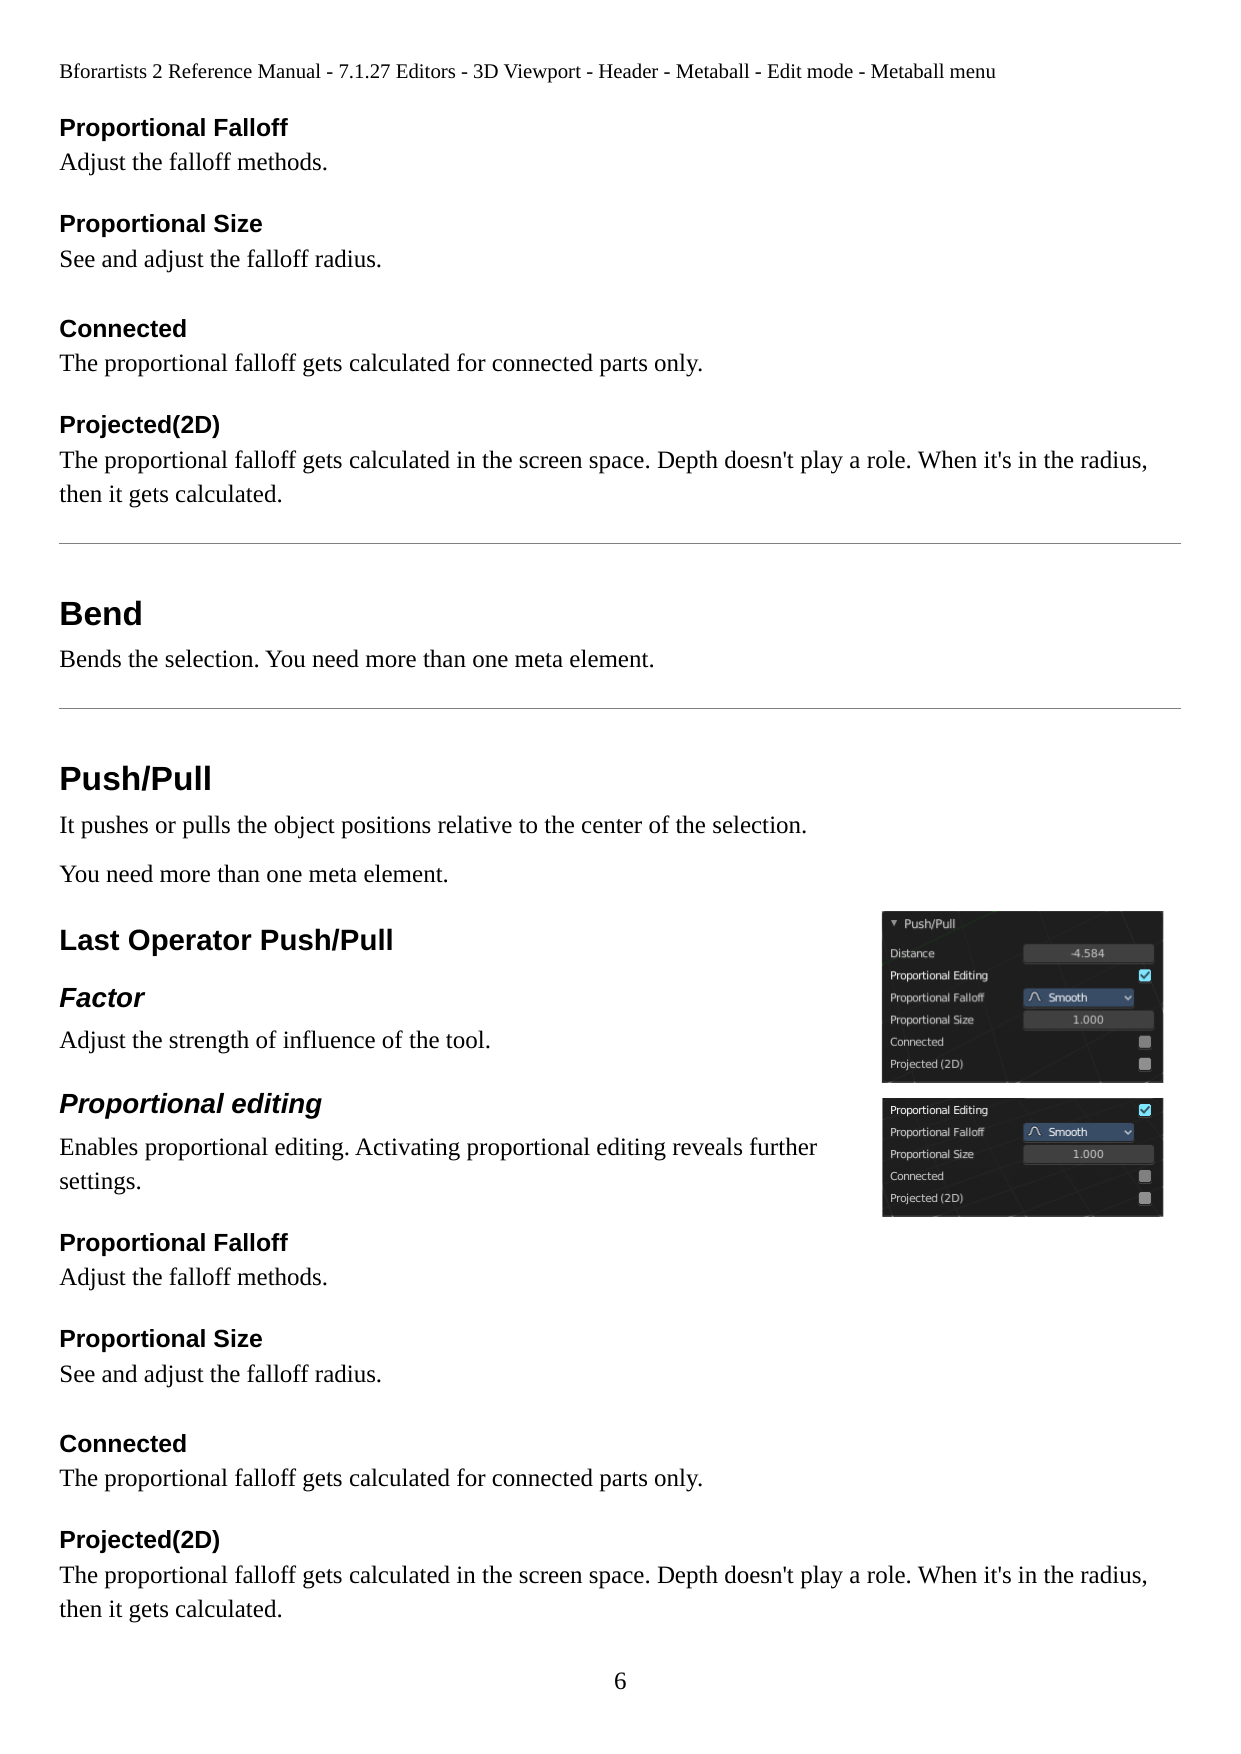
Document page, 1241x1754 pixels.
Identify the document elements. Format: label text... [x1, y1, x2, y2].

text It pushes or pulls the object positions relative to the center of the selection. [59, 810, 1181, 838]
subtitle Proportional Size [59, 1324, 1181, 1352]
subtitle [1164, 981, 1181, 1013]
text The proportional falloff gets calculated in the screen space. Depth doesn't play a role. When it's in the radius, then it gets calculated. [59, 1560, 1181, 1623]
subtitle Proportional editing [59, 1087, 1181, 1119]
subtitle Push/Pull [59, 759, 1181, 797]
subtitle Bend [59, 593, 1181, 632]
subtitle Last Operator Push/Pull [59, 922, 881, 956]
subtitle Connected [59, 1429, 1181, 1457]
subtitle Projected(2D) [59, 1525, 1181, 1554]
text Enables proportional editing. Activating proportional editing reveals further settings. [59, 1132, 882, 1195]
subtitle Projected(2D) [59, 410, 1181, 439]
text You need more than one meta element. [59, 859, 1181, 888]
text Adjust the falloff methods. [59, 1262, 1181, 1291]
text Bends the selection. You need more than one meta element. [59, 644, 1181, 673]
subtitle Proportional Falloff [59, 113, 1181, 141]
subtitle Factor [59, 981, 881, 1013]
picture [882, 1098, 1164, 1217]
text See and adjust the falloff radius. [59, 1359, 1181, 1387]
text The proportional falloff gets calculated for connected parts only. [59, 1463, 1181, 1492]
text Adjust the falloff methods. [59, 147, 1181, 176]
text Adjust the strength of influence of the tool. [59, 1026, 881, 1054]
subtitle [1164, 922, 1181, 956]
subtitle Proportional Falloff [59, 1228, 1181, 1256]
subtitle Connected [59, 314, 1181, 342]
picture [881, 911, 1164, 1083]
text The proportional falloff gets calculated in the screen space. Depth doesn't play a role. When it's in the radius, then it gets calculated. [59, 445, 1181, 508]
text The proportional falloff gets calculated for connected parts only. [59, 348, 1181, 377]
text See and adjust the falloff radius. [59, 244, 1181, 272]
subtitle Proportional Size [59, 209, 1181, 237]
